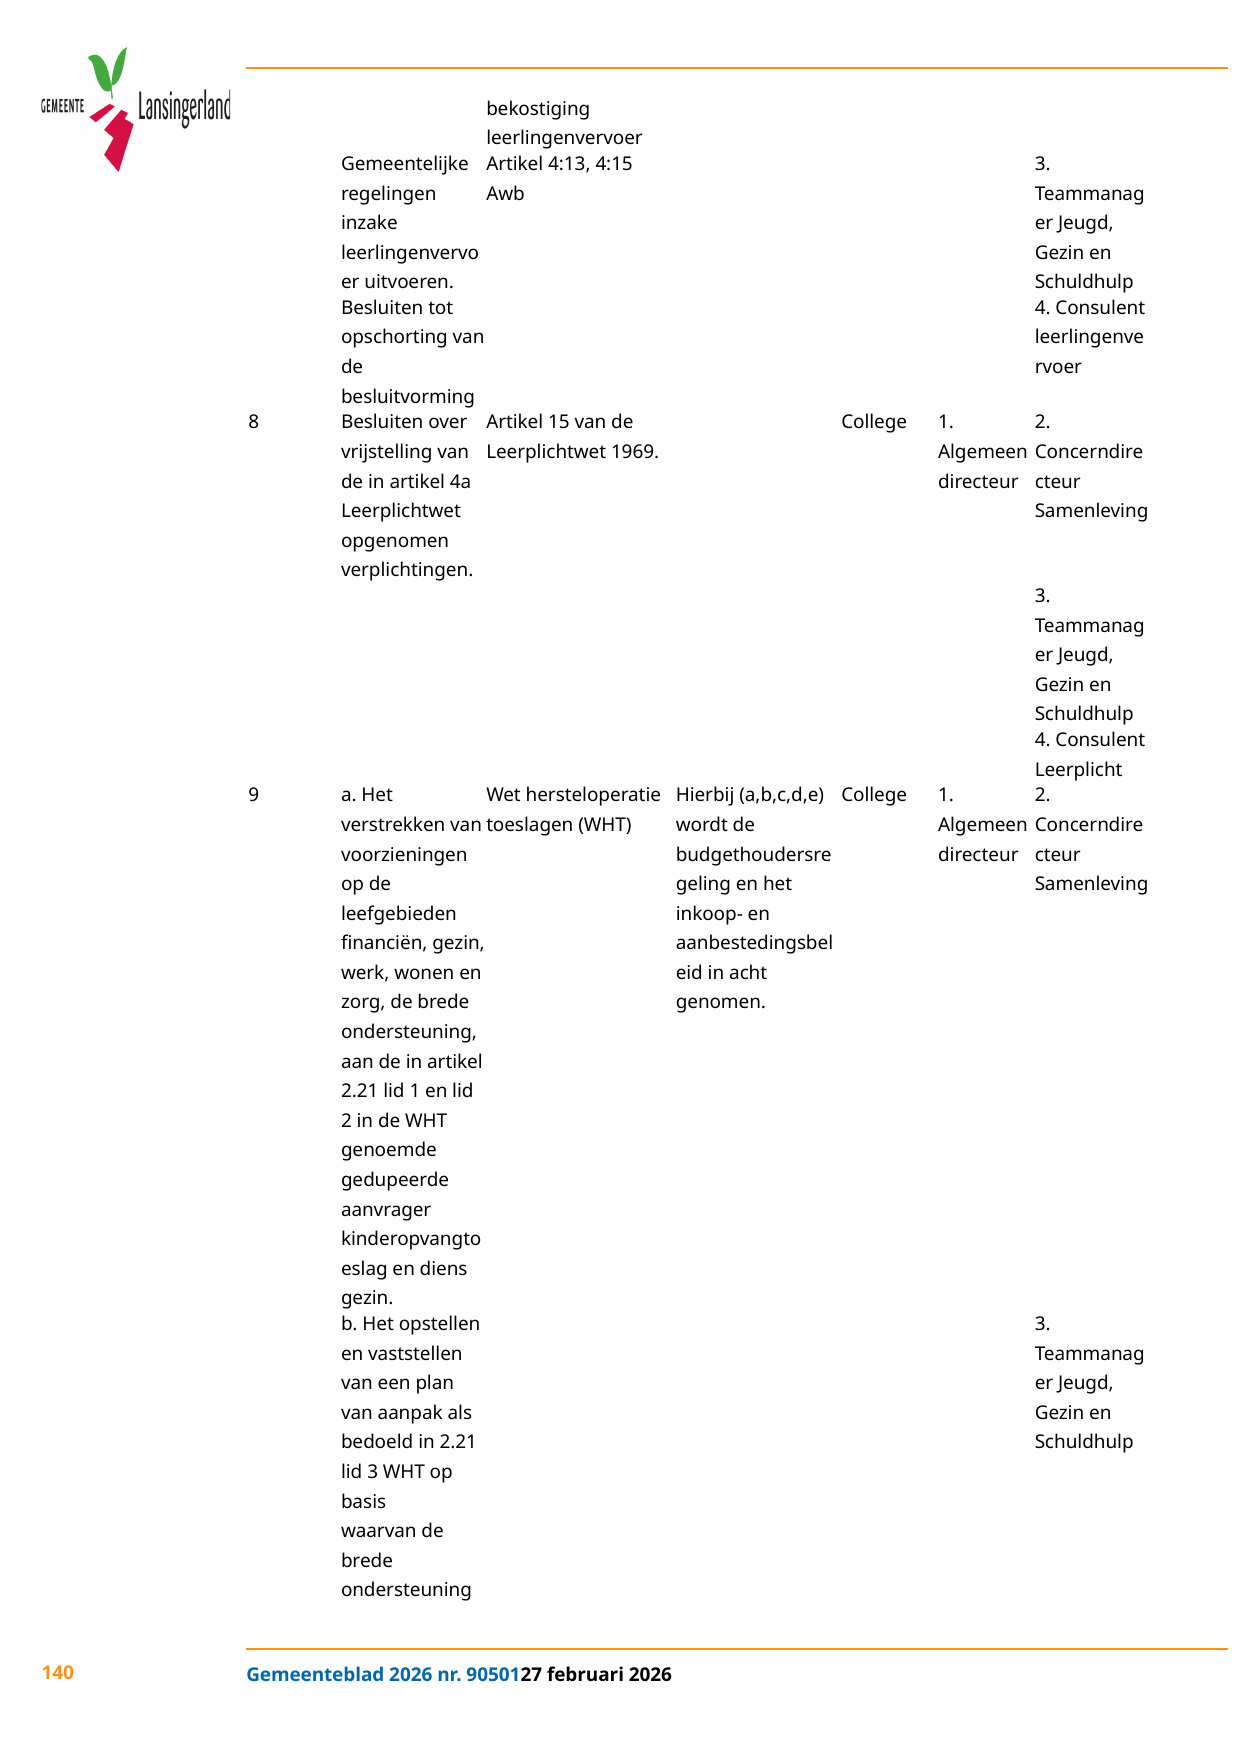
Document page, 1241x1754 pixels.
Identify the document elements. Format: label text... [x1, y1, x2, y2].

table_cell [841, 582, 938, 726]
table_cell [676, 726, 841, 782]
table_cell College [841, 409, 938, 582]
table_cell 1. Algemeen directeur [938, 409, 1034, 582]
table_cell 2. Concerndirecteur Samenleving [1035, 782, 1152, 1310]
table_cell 3. Teammanager Jeugd, Gezin en Schuldhulp [1035, 1310, 1152, 1602]
table_cell [676, 95, 841, 150]
table_cell bekostiging leerlingenvervoer [486, 95, 676, 150]
table_cell b. Het opstellen en vaststellen van een plan van aanpak als bedoeld in 2.21 lid 3 WHT op basis waarvan de brede ondersteuning [341, 1310, 486, 1602]
table_cell [676, 409, 841, 582]
table_cell Besluiten over vrijstelling van de in artikel 4a Leerplichtwet opgenomen verplichtingen. [341, 409, 486, 582]
table_cell [938, 294, 1034, 409]
table_cell [248, 726, 341, 782]
table_cell Hierbij (a,b,c,d,e) wordt de budgethoudersregeling en het inkoop- en aanbestedingsbeleid in acht genomen. [676, 782, 841, 1310]
table_cell [938, 726, 1034, 782]
table_cell a. Het verstrekken van voorzieningen op de leefgebieden financiën, gezin, werk, wonen en zorg, de brede ondersteuning, aan de in artikel 2.21 lid 1 en lid 2 in de WHT genoemde gedupeerde aanvrager kinderopvangtoeslag en diens gezin. [341, 782, 486, 1310]
table_cell [841, 294, 938, 409]
table_cell 9 [248, 782, 341, 1310]
table_cell [486, 294, 676, 409]
table_cell [341, 726, 486, 782]
table_cell Besluiten tot opschorting van de besluitvorming [341, 294, 486, 409]
table_cell [841, 1310, 938, 1602]
table_cell 8 [248, 409, 341, 582]
table_cell [938, 150, 1034, 294]
table_cell [486, 726, 676, 782]
table_cell [1035, 95, 1152, 150]
table_cell [248, 1310, 341, 1602]
table_cell 4. Consulent leerlingenvervoer [1035, 294, 1152, 409]
table_cell [676, 1310, 841, 1602]
table_cell [341, 95, 486, 150]
table_cell [248, 294, 341, 409]
table_cell [676, 150, 841, 294]
table_cell College [841, 782, 938, 1310]
table_cell Gemeentelijke regelingen inzake leerlingenvervoer uitvoeren. [341, 150, 486, 294]
table_cell [486, 582, 676, 726]
table_cell [841, 726, 938, 782]
table_cell [938, 1310, 1034, 1602]
table_cell 2. Concerndirecteur Samenleving [1035, 409, 1152, 582]
table_cell 3. Teammanager Jeugd, Gezin en Schuldhulp [1035, 150, 1152, 294]
table_cell [676, 582, 841, 726]
table_cell [676, 294, 841, 409]
table_cell [248, 95, 341, 150]
table_cell [248, 150, 341, 294]
table_cell [841, 95, 938, 150]
table_cell [341, 582, 486, 726]
table_cell Artikel 4:13, 4:15 Awb [486, 150, 676, 294]
table_cell [486, 1310, 676, 1602]
picture [41, 47, 231, 172]
table_cell [938, 95, 1034, 150]
table_cell [938, 582, 1034, 726]
table_cell 4. Consulent Leerplicht [1035, 726, 1152, 782]
table_cell Artikel 15 van de Leerplichtwet 1969. [486, 409, 676, 582]
table_cell [248, 582, 341, 726]
table_cell 3. Teammanager Jeugd, Gezin en Schuldhulp [1035, 582, 1152, 726]
table_cell 1. Algemeen directeur [938, 782, 1034, 1310]
table_cell Wet hersteloperatie toeslagen (WHT) [486, 782, 676, 1310]
table_cell [841, 150, 938, 294]
